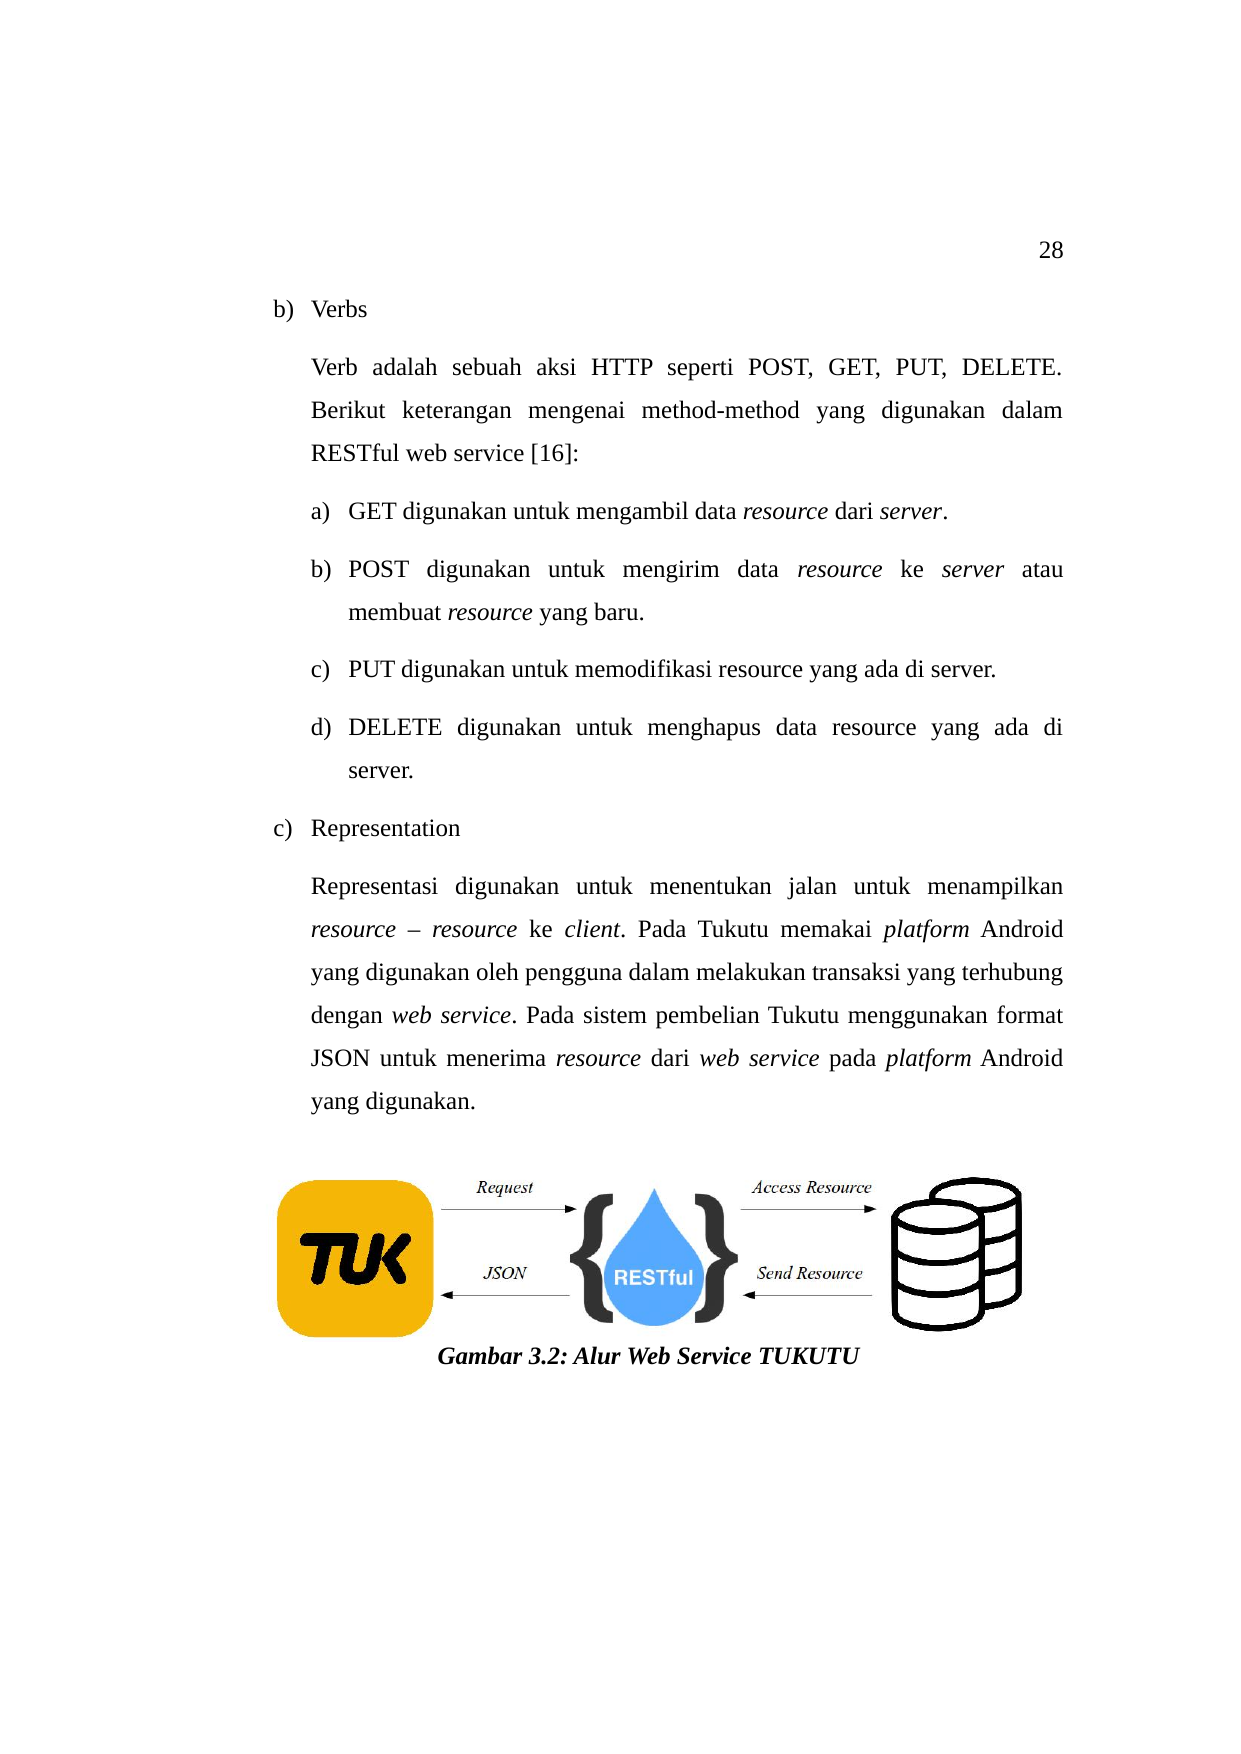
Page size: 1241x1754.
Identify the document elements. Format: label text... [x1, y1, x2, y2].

list DELETE digunakan untuk menghapus data resource yang ada di server. [311, 712, 1063, 784]
list Representasi digunakan untuk menentukan jalan untuk menampilkan resource – resource ke client. Pada Tukutu memakai platform Android yang digunakan oleh pengguna dalam melakukan transaksi yang terhubung dengan web service. Pada sistem pembelian Tukutu menggunakan format JSON untuk menerima resource dari web service pada platform Android yang digunakan. [273, 871, 1063, 1115]
list Verbs [273, 294, 1063, 323]
list Representation [273, 813, 1063, 842]
list Verb adalah sebuah aksi HTTP seperti POST, GET, PUT, DELETE. Berikut keterangan mengenai method-method yang digunakan dalam RESTful web service [16]: [273, 352, 1063, 467]
list GET digunakan untuk mengambil data resource dari server. [311, 496, 1063, 525]
text Gambar 3.2: Alur Web Service TUKUTU [254, 1342, 1045, 1370]
picture [254, 1156, 1045, 1342]
list POST digunakan untuk mengirim data resource ke server atau membuat resource yang baru. [311, 554, 1063, 626]
list PUT digunakan untuk memodifikasi resource yang ada di server. [311, 654, 1063, 683]
